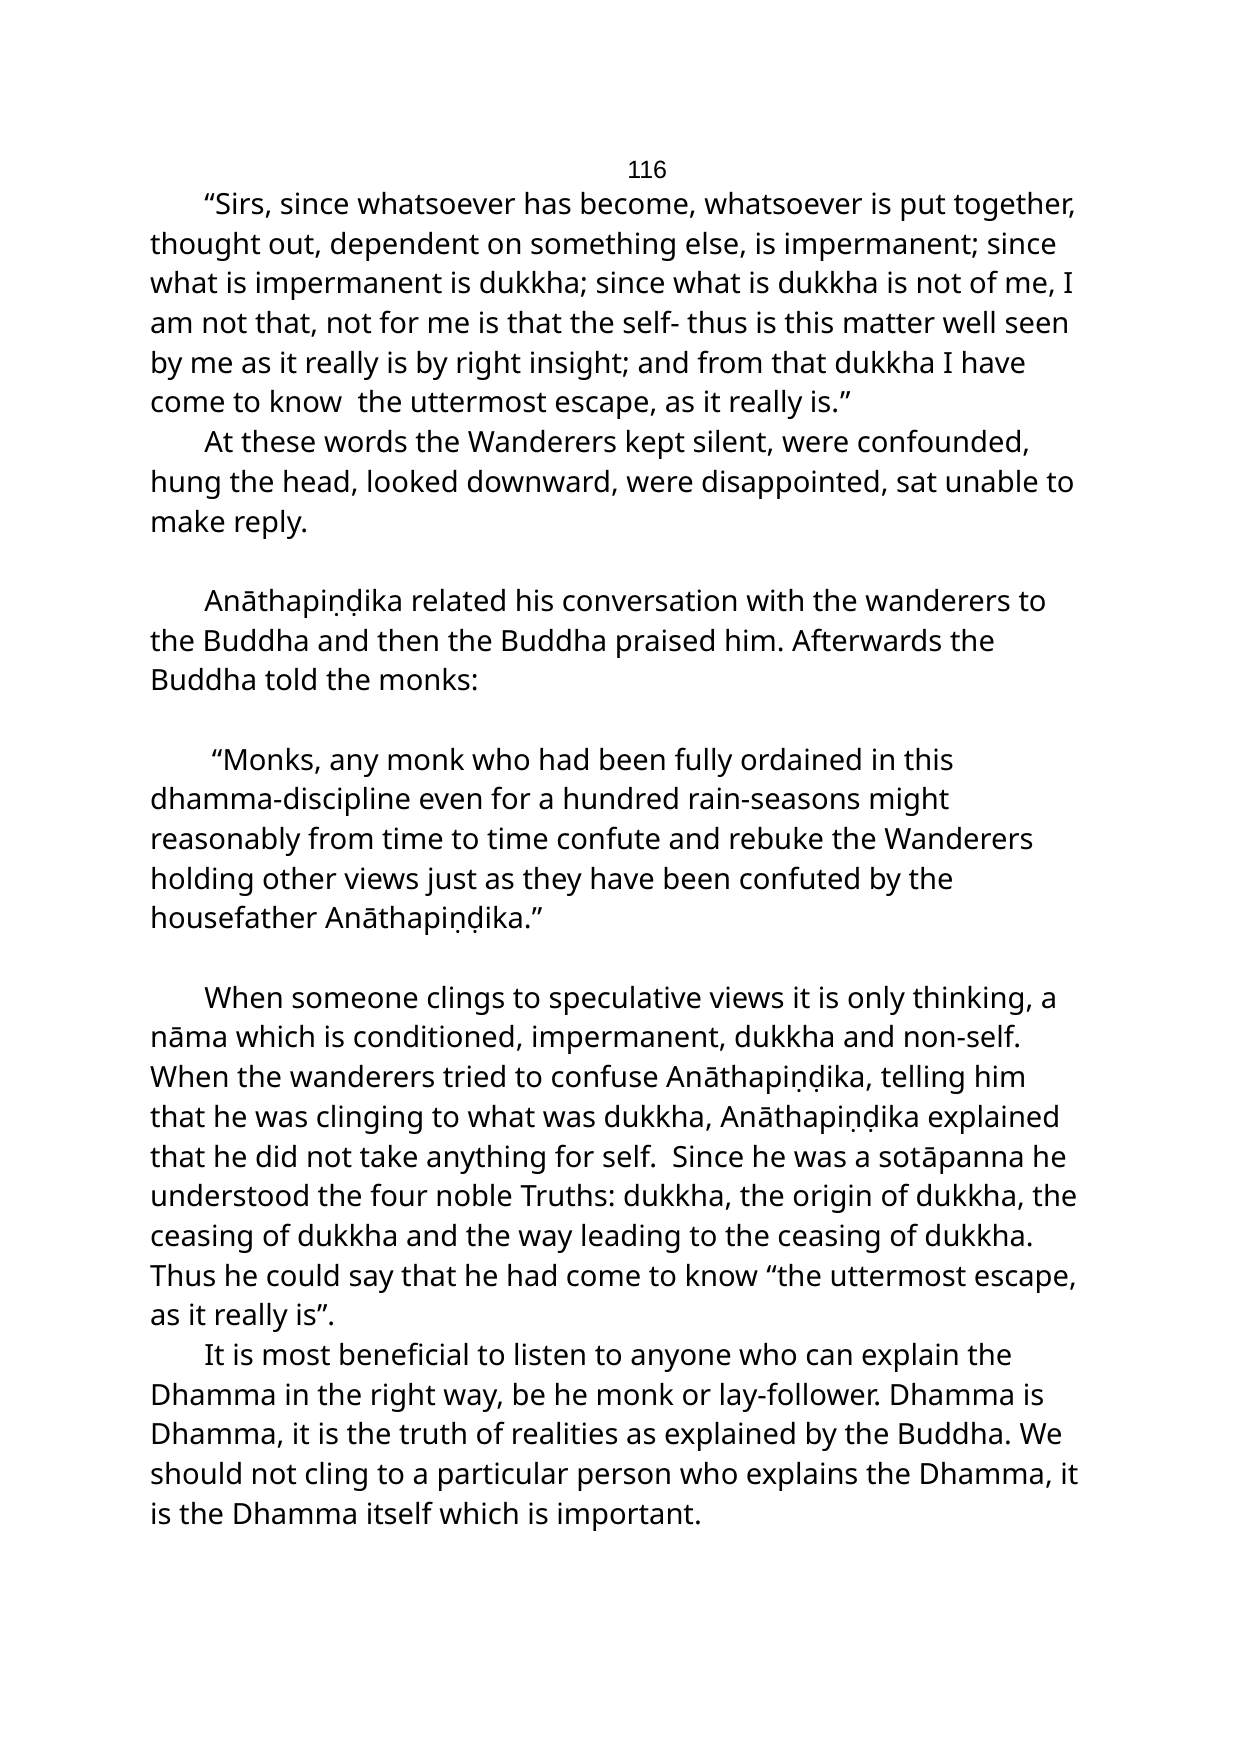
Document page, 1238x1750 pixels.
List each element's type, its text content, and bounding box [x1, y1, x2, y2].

text Anāthapiṇḍika related his conversation with the wanderers to the Buddha and then the Buddha praised him. Afterwards the Buddha told the monks: [150, 580, 1087, 699]
text “Monks, any monk who had been fully ordained in this dhamma-discipline even for a hundred rain-seasons might reasonably from time to time confute and rebuke the Wanderers holding other views just as they have been confuted by the housefather Anāthapiṇḍika.” [150, 739, 1087, 937]
text When someone clings to speculative views it is only thinking, a nāma which is conditioned, impermanent, dukkha and non-self. When the wanderers tried to confuse Anāthapiṇḍika, telling him that he was clinging to what was dukkha, Anāthapiṇḍika explained that he did not take anything for self. Since he was a sotāpanna he understood the four noble Truths: dukkha, the origin of dukkha, the ceasing of dukkha and the way leading to the ceasing of dukkha. Thus he could say that he had come to know “the uttermost escape, as it really is”. [150, 977, 1087, 1334]
text “Sirs, since whatsoever has become, whatsoever is put together, thought out, dependent on something else, is impermanent; since what is impermanent is dukkha; since what is dukkha is not of me, I am not that, not for me is that the self- thus is this matter well seen by me as it really is by right insight; and from that dukkha I have come to know the uttermost escape, as it really is.” [150, 183, 1087, 421]
text At these words the Wanderers kept silent, were confounded, hung the head, looked downward, were disappointed, sat unable to make reply. [150, 421, 1087, 541]
text It is most beneficial to listen to anyone who can explain the Dhamma in the right way, be he monk or lay-follower. Dhamma is Dhamma, it is the truth of realities as explained by the Buddha. We should not cling to a particular person who explains the Dhamma, it is the Dhamma itself which is important. [150, 1334, 1087, 1533]
